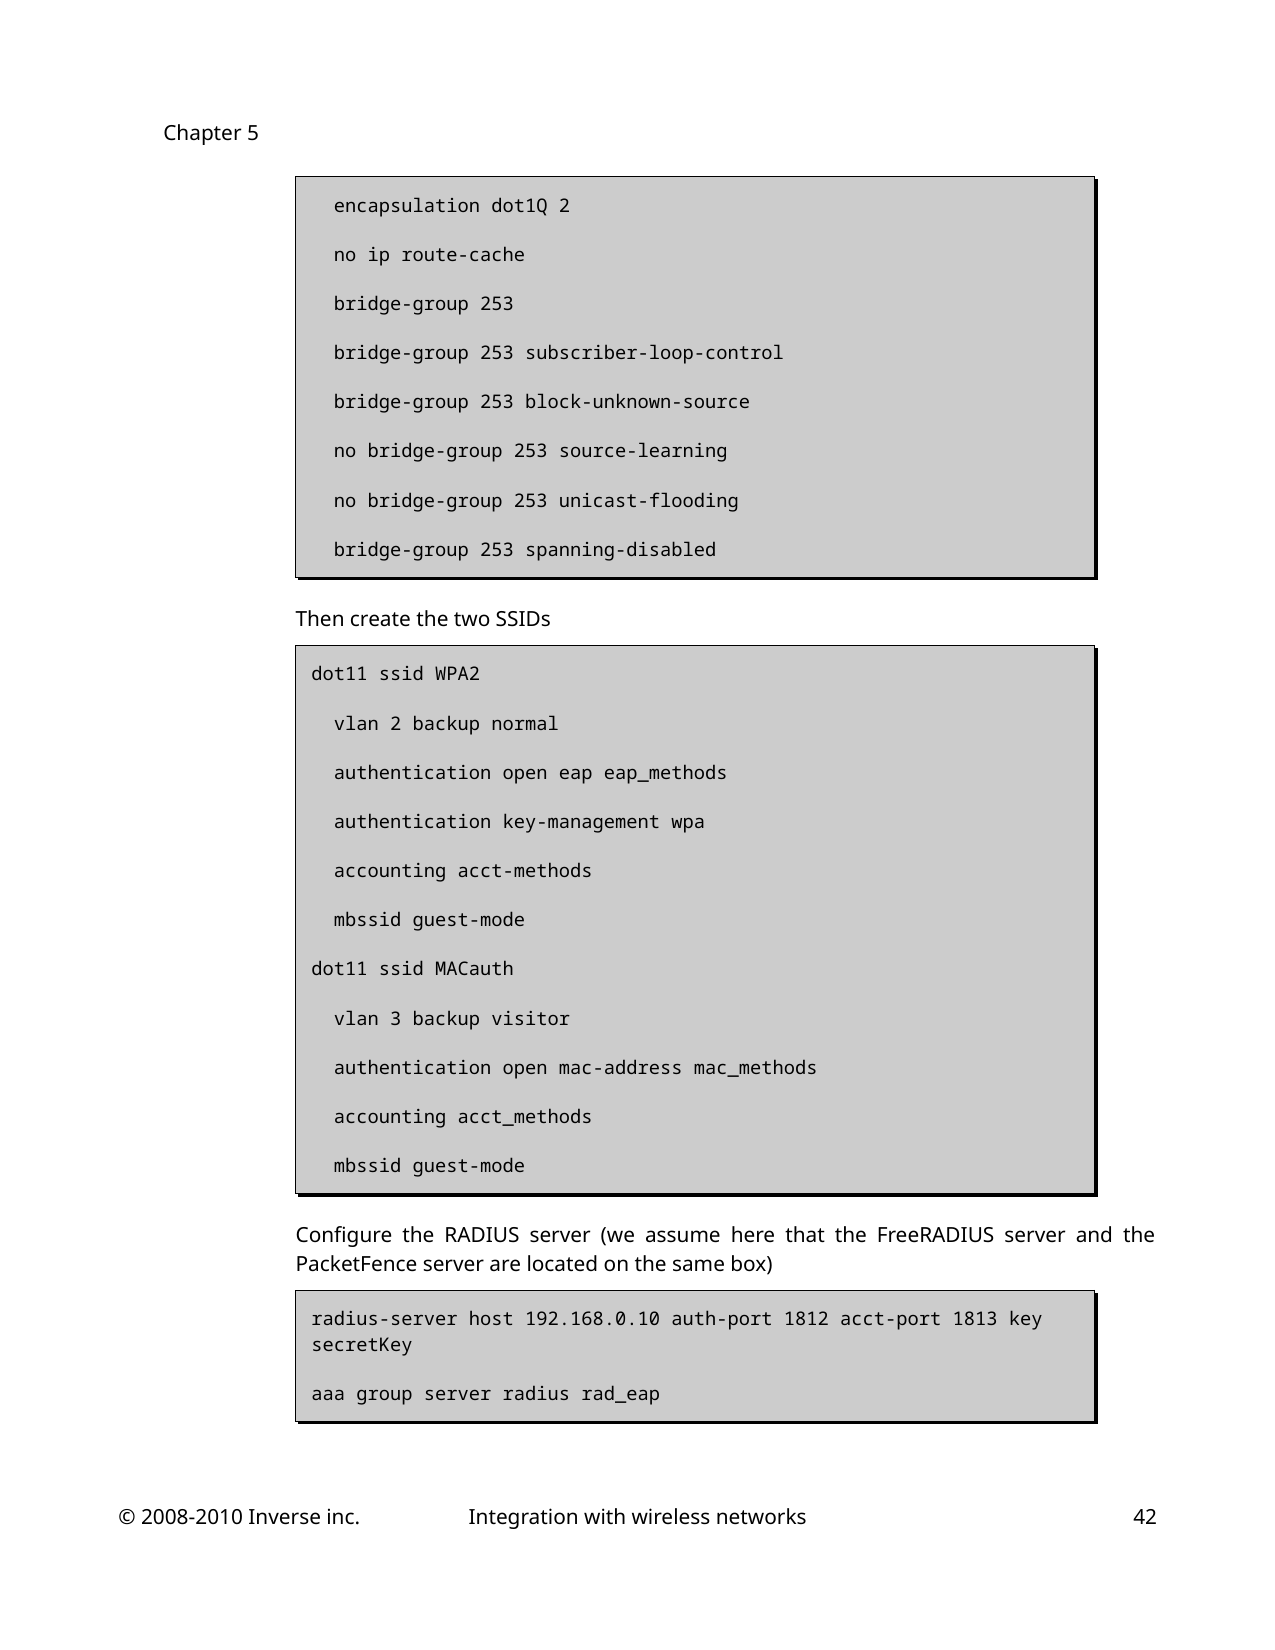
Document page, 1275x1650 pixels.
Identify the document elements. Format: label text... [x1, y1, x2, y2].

text accounting acct-methods [296, 842, 1094, 883]
text radius-server host 192.168.0.10 auth-port 1812 acct-port 1813 key secretKey [296, 1291, 1094, 1357]
text accounting acct_methods [296, 1087, 1094, 1129]
text bridge-group 253 [296, 274, 1094, 316]
text mbssid guest-mode [296, 891, 1094, 932]
text no ip route-cache [296, 225, 1094, 267]
text vlan 2 backup normal [296, 694, 1094, 735]
text encapsulation dot1Q 2 [296, 177, 1094, 217]
text bridge-group 253 block-unknown-source [296, 373, 1094, 414]
text bridge-group 253 subscriber-loop-control [296, 323, 1094, 365]
text mbssid guest-mode [296, 1137, 1094, 1193]
text authentication open mac-address mac_methods [296, 1038, 1094, 1079]
text bridge-group 253 spanning-disabled [296, 520, 1094, 577]
text no bridge-group 253 source-learning [296, 422, 1094, 463]
text authentication key-management wpa [296, 792, 1094, 834]
text dot11 ssid MACauth [296, 940, 1094, 981]
text authentication open eap eap_methods [296, 743, 1094, 784]
text no bridge-group 253 unicast-flooding [296, 471, 1094, 512]
text aaa group server radius rad_eap [296, 1364, 1094, 1421]
text Configure the RADIUS server (we assume here that the FreeRADIUS server and the PacketFence server are located on the same box) [295, 1220, 1157, 1277]
text dot11 ssid WPA2 [296, 646, 1094, 686]
text Then create the two SSIDs [295, 604, 1157, 632]
text vlan 3 backup visitor [296, 989, 1094, 1030]
